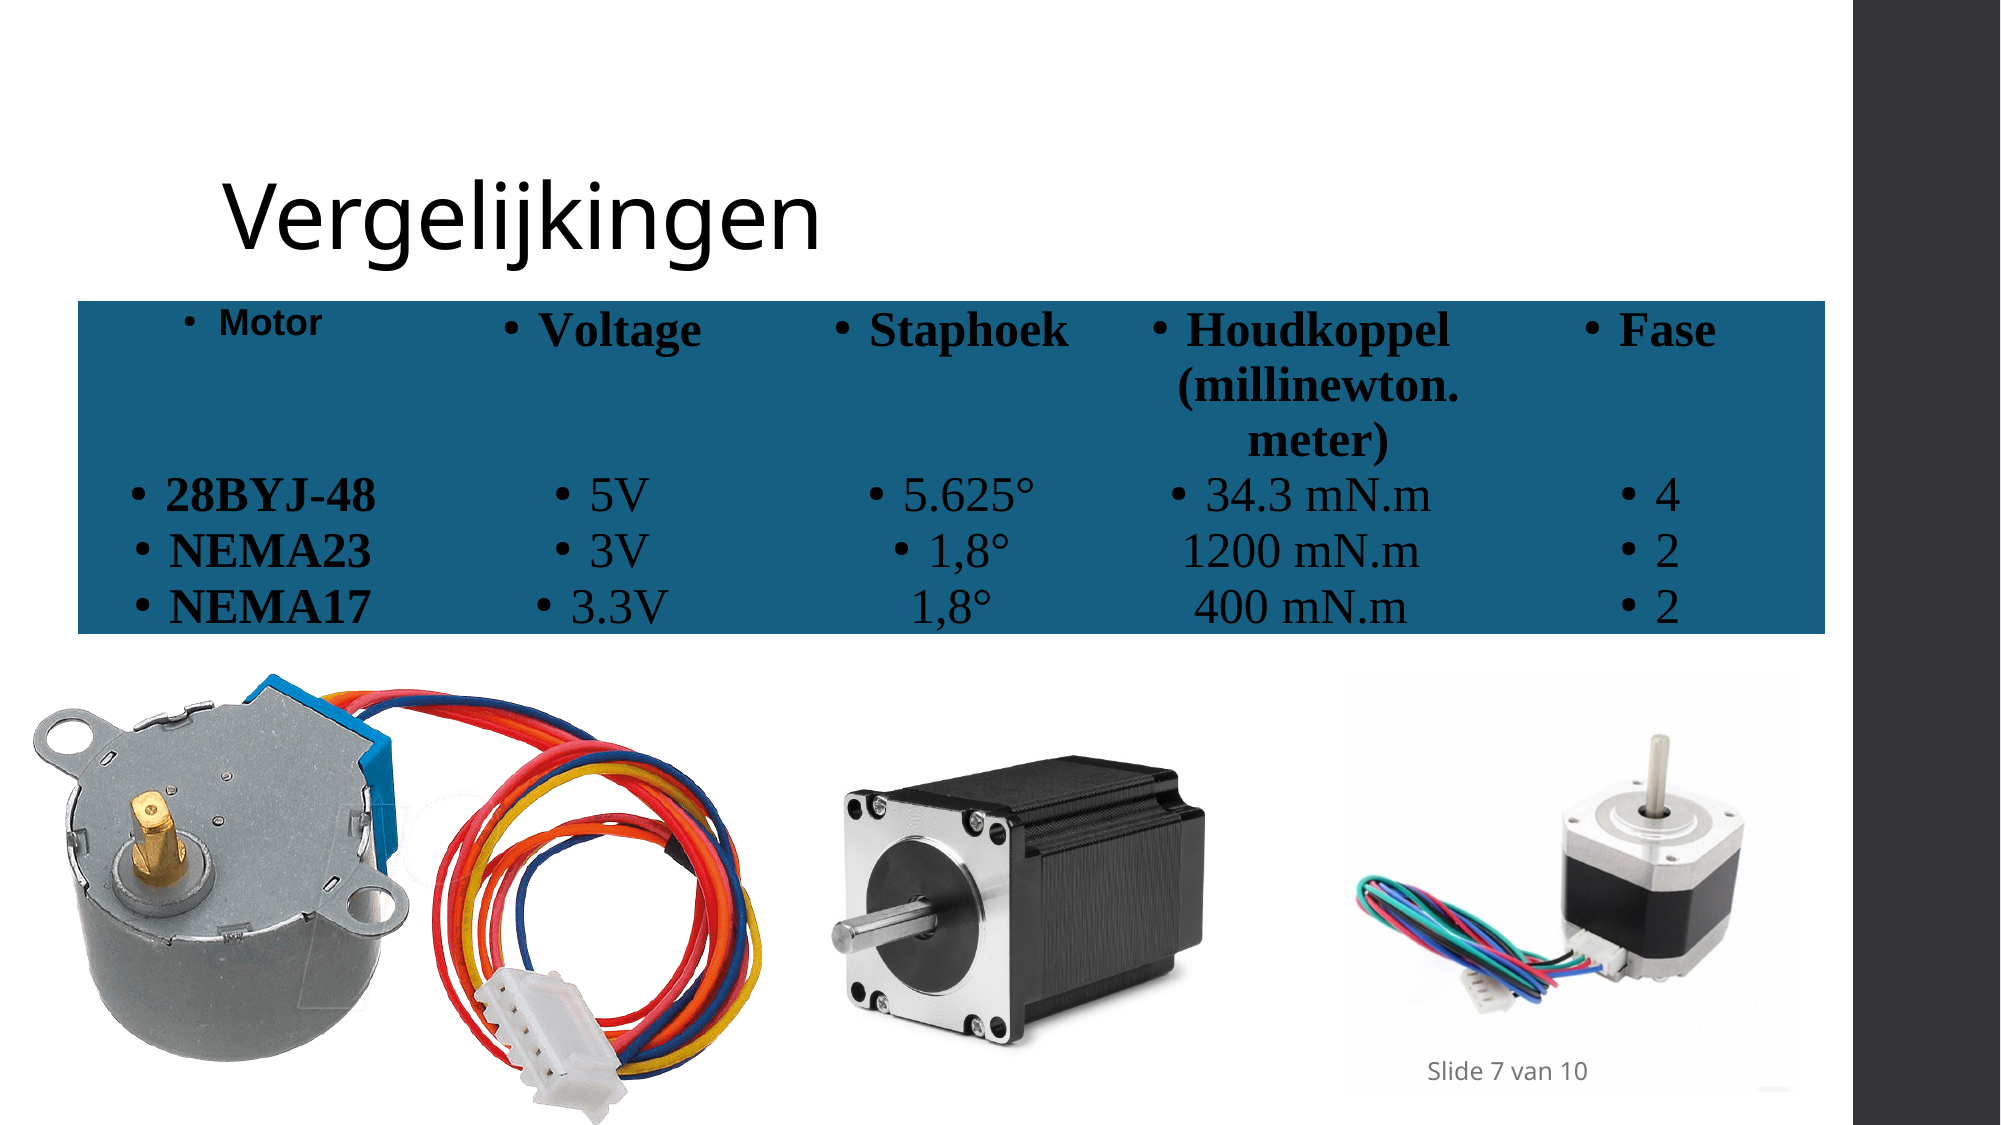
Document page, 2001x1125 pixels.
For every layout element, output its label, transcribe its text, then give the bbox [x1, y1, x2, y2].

table_cell 400 mN.m [1126, 579, 1475, 634]
table_cell 1200 mN.m [1126, 523, 1475, 579]
table_header Staphoek [777, 301, 1126, 467]
picture [33, 673, 762, 1125]
table_cell 5.625° [777, 467, 1126, 523]
picture [1346, 672, 1797, 1092]
table_cell 4 [1475, 467, 1825, 523]
picture [816, 698, 1217, 1100]
table_header Fase [1475, 301, 1825, 467]
table_cell NEMA17 [78, 579, 428, 634]
table_cell 5V [428, 467, 777, 523]
table_cell 1,8° [777, 579, 1126, 634]
table_cell 28BYJ-48 [78, 467, 428, 523]
table_header Houdkoppel (millinewton.meter) [1126, 301, 1475, 467]
table_header Motor [78, 301, 428, 467]
table_cell 2 [1475, 579, 1825, 634]
table_cell 1,8° [777, 523, 1126, 579]
table_cell 2 [1475, 523, 1825, 579]
table_cell NEMA23 [78, 523, 428, 579]
title Vergelijkingen [206, 60, 1797, 278]
text_box Slide van 10 [1412, 1042, 1863, 1103]
table_cell 34.3 mN.m [1126, 467, 1475, 523]
table_cell 3V [428, 523, 777, 579]
table_cell 3.3V [428, 579, 777, 634]
table_header Voltage [428, 301, 777, 467]
